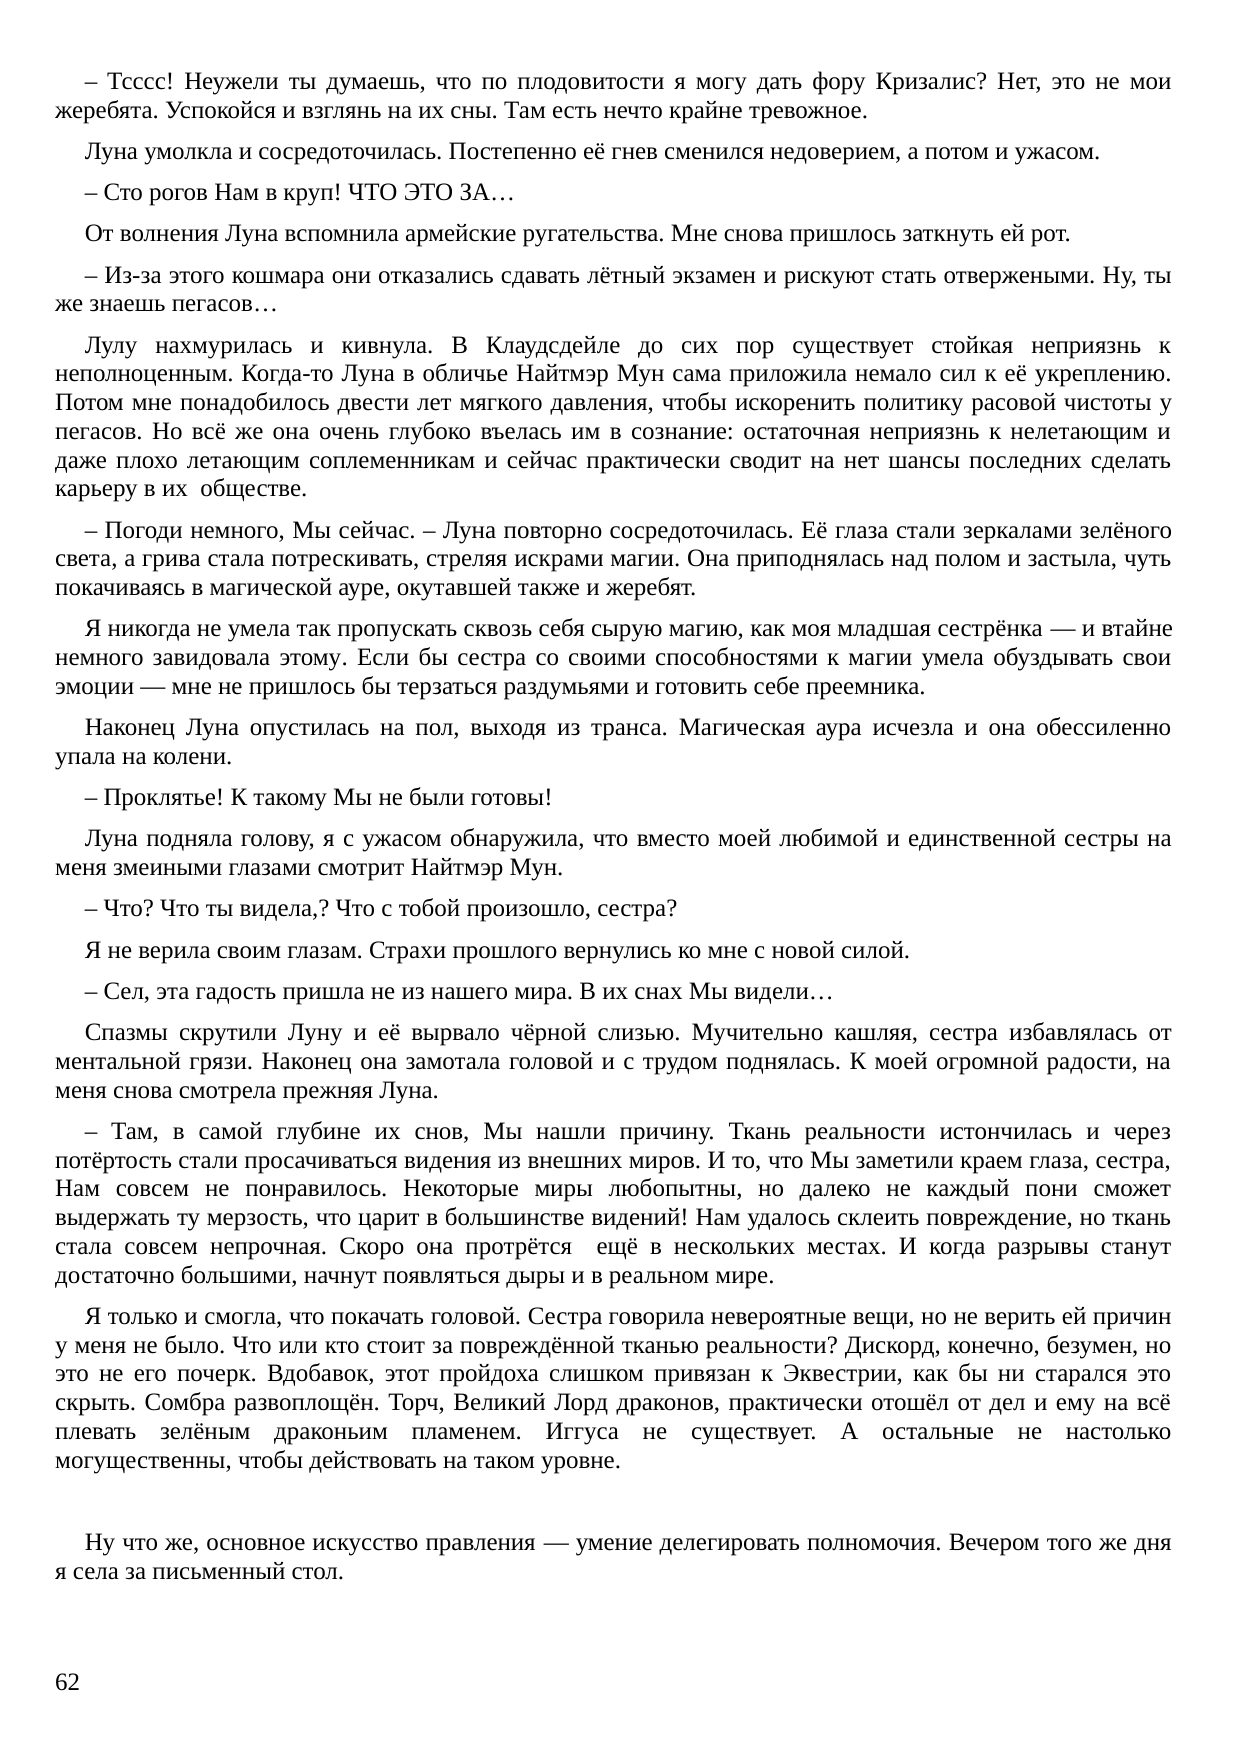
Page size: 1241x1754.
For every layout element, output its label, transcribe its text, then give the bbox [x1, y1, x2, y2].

text Ну что же, основное искусство правления — умение делегировать полномочия. Вечером того же дня я села за письменный стол. [55, 1527, 1173, 1585]
text – Там, в самой глубине их снов, Мы нашли причину. Ткань реальности истончилась и через потёртость стали просачиваться видения из внешних миров. И то, что Мы заметили краем глаза, сестра, Нам совсем не понравилось. Некоторые миры любопытны, но далеко не каждый пони сможет выдержать ту мерзость, что царит в большинстве видений! Нам удалось склеить повреждение, но ткань стала совсем непрочная. Скоро она протрётся ещё в нескольких местах. И когда разрывы станут достаточно большими, начнут появляться дыры и в реальном мире. [55, 1116, 1173, 1288]
text Луна умолкла и сосредоточилась. Постепенно её гнев сменился недоверием, а потом и ужасом. [55, 136, 1173, 165]
text Наконец Луна опустилась на пол, выходя из транса. Магическая аура исчезла и она обессиленно упала на колени. [55, 712, 1173, 770]
text Лулу нахмурилась и кивнула. В Клаудсдейле до сих пор существует стойкая неприязнь к неполноценным. Когда-то Луна в обличье Найтмэр Мун сама приложила немало сил к её укреплению. Потом мне понадобилось двести лет мягкого давления, чтобы искоренить политику расовой чистоты у пегасов. Но всё же она очень глубоко въелась им в сознание: остаточная неприязнь к нелетающим и даже плохо летающим соплеменникам и сейчас практически сводит на нет шансы последних сделать карьеру в их обществе. [55, 330, 1173, 502]
text Я только и смогла, что покачать головой. Сестра говорила невероятные вещи, но не верить ей причин у меня не было. Что или кто стоит за повреждённой тканью реальности? Дискорд, конечно, безумен, но это не его почерк. Вдобавок, этот пройдоха слишком привязан к Эквестрии, как бы ни старался это скрыть. Сомбра развоплощён. Торч, Великий Лорд драконов, практически отошёл от дел и ему на всё плевать зелёным драконьим пламенем. Иггуса не существует. А остальные не настолько могущественны, чтобы действовать на таком уровне. [55, 1301, 1173, 1473]
text Я никогда не умела так пропускать сквозь себя сырую магию, как моя младшая сестрёнка — и втайне немного завидовала этому. Если бы сестра со своими способностями к магии умела обуздывать свои эмоции — мне не пришлось бы терзаться раздумьями и готовить себе преемника. [55, 613, 1173, 700]
text – Из-за этого кошмара они отказались сдавать лётный экзамен и рискуют стать отвержеными. Ну, ты же знаешь пегасов… [55, 260, 1173, 317]
text – Тсссс! Неужели ты думаешь, что по плодовитости я могу дать фору Кризалис? Нет, это не мои жеребята. Успокойся и взглянь на их сны. Там есть нечто крайне тревожное. [55, 66, 1173, 123]
text Я не верила своим глазам. Страхи прошлого вернулись ко мне с новой силой. [55, 935, 1173, 963]
text – Погоди немного, Мы сейчас. – Луна повторно сосредоточилась. Её глаза стали зеркалами зелёного света, а грива стала потрескивать, стреляя искрами магии. Она приподнялась над полом и застыла, чуть покачиваясь в магической ауре, окутавшей также и жеребят. [55, 515, 1173, 601]
text – Что? Что ты видела,? Что с тобой произошло, сестра? [55, 893, 1173, 922]
text – Проклятье! К такому Мы не были готовы! [55, 782, 1173, 811]
text – Сел, эта гадость пришла не из нашего мира. В их снах Мы видели… [55, 976, 1173, 1005]
text – Сто рогов Нам в круп! ЧТО ЭТО ЗА… [55, 177, 1173, 206]
text От волнения Луна вспомнила армейские ругательства. Мне снова пришлось заткнуть ей рот. [55, 218, 1173, 247]
text Луна подняла голову, я с ужасом обнаружила, что вместо моей любимой и единственной сестры на меня змеиными глазами смотрит Найтмэр Мун. [55, 823, 1173, 881]
text Спазмы скрутили Луну и её вырвало чёрной слизью. Мучительно кашляя, сестра избавлялась от ментальной грязи. Наконец она замотала головой и с трудом поднялась. К моей огромной радости, на меня снова смотрела прежняя Луна. [55, 1017, 1173, 1103]
